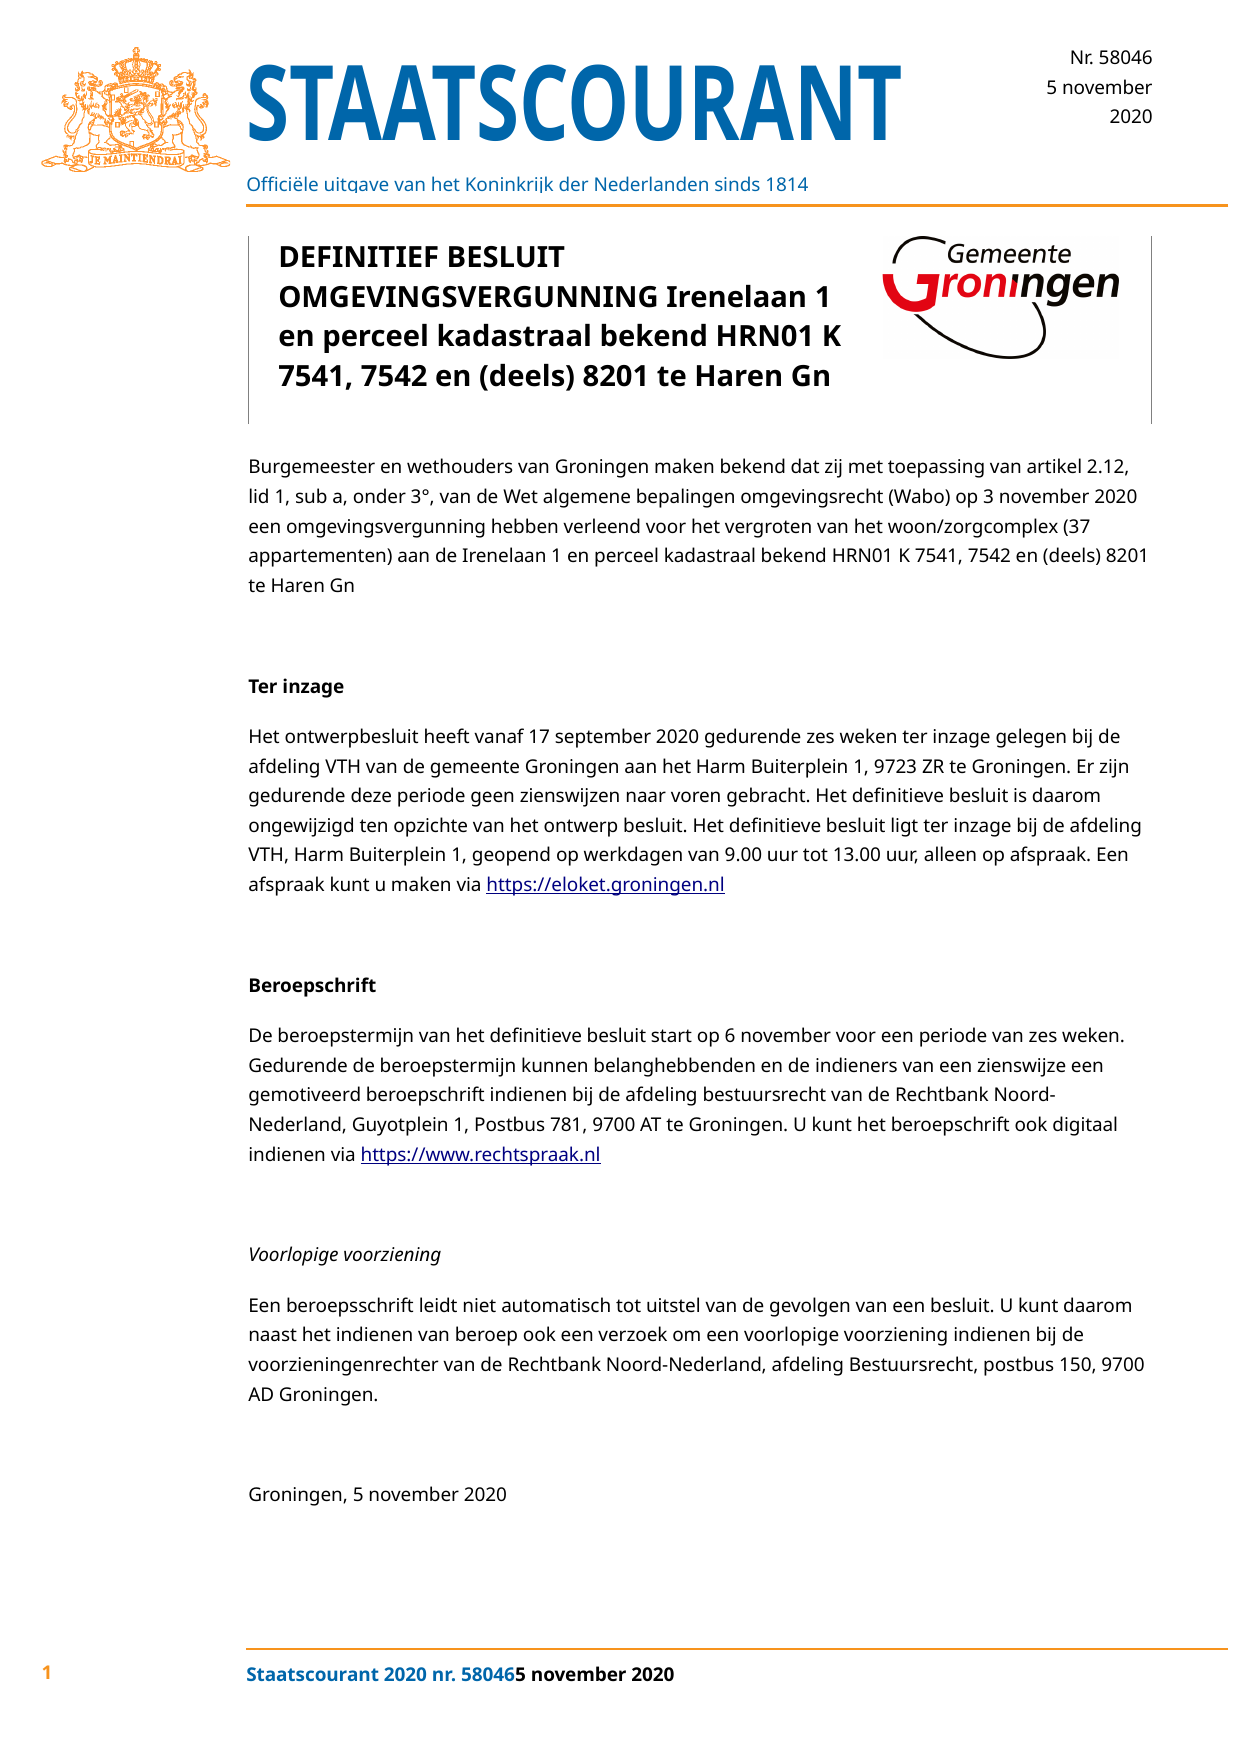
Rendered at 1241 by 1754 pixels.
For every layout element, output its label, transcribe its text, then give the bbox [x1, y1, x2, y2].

text Het ontwerpbesluit heeft vanaf 17 september 2020 gedurende zes weken ter inzage gelegen bij de afdeling VTH van de gemeente Groningen aan het Harm Buiterplein 1, 9723 ZR te Groningen. Er zijn gedurende deze periode geen zienswijzen naar voren gebracht. Het definitieve besluit is daarom ongewijzigd ten opzichte van het ontwerp besluit. Het definitieve besluit ligt ter inzage bij de afdeling VTH, Harm Buiterplein 1, geopend op werkdagen van 9.00 uur tot 13.00 uur, alleen op afspraak. Een afspraak kunt u maken via https://eloket.groningen.nl [248, 723, 1152, 897]
table_header [850, 236, 1151, 424]
text Burgemeester en wethouders van Groningen maken bekend dat zij met toepassing van artikel 2.12, lid 1, sub a, onder 3°, van de Wet algemene bepalingen omgevingsrecht (Wabo) op 3 november 2020 een omgevingsvergunning hebben verleend voor het vergroten van het woon/zorgcomplex (37 appartementen) aan de Irenelaan 1 en perceel kadastraal bekend HRN01 K 7541, 7542 en (deels) 8201 te Haren Gn [248, 454, 1152, 598]
text De beroepstermijn van het definitieve besluit start op 6 november voor een periode van zes weken. Gedurende de beroepstermijn kunnen belanghebbenden en de indieners van een zienswijze een gemotiveerd beroepschrift indienen bij de afdeling bestuursrecht van de Rechtbank Noord-Nederland, Guyotplein 1, Postbus 781, 9700 AT te Groningen. U kunt het beroepschrift ook digitaal indienen via https://www.rechtspraak.nl [248, 1022, 1152, 1166]
text Beroepschrift [248, 972, 1152, 998]
picture [882, 236, 1119, 359]
picture [41, 47, 231, 172]
text Voorlopige voorziening [248, 1242, 1152, 1267]
text Groningen, 5 november 2020 [248, 1482, 1152, 1507]
text Ter inzage [248, 673, 1152, 698]
text Een beroepsschrift leidt niet automatisch tot uitstel van de gevolgen van een besluit. U kunt daarom naast het indienen van beroep ook een verzoek om een voorlopige voorziening indienen bij de voorzieningenrechter van de Rechtbank Noord-Nederland, afdeling Bestuursrecht, postbus 150, 9700 AD Groningen. [248, 1292, 1152, 1406]
table_header DEFINITIEF BESLUIT OMGEVINGSVERGUNNING Irenelaan 1 en perceel kadastraal bekend HRN01 K 7541, 7542 en (deels) 8201 te Haren Gn [249, 236, 850, 424]
